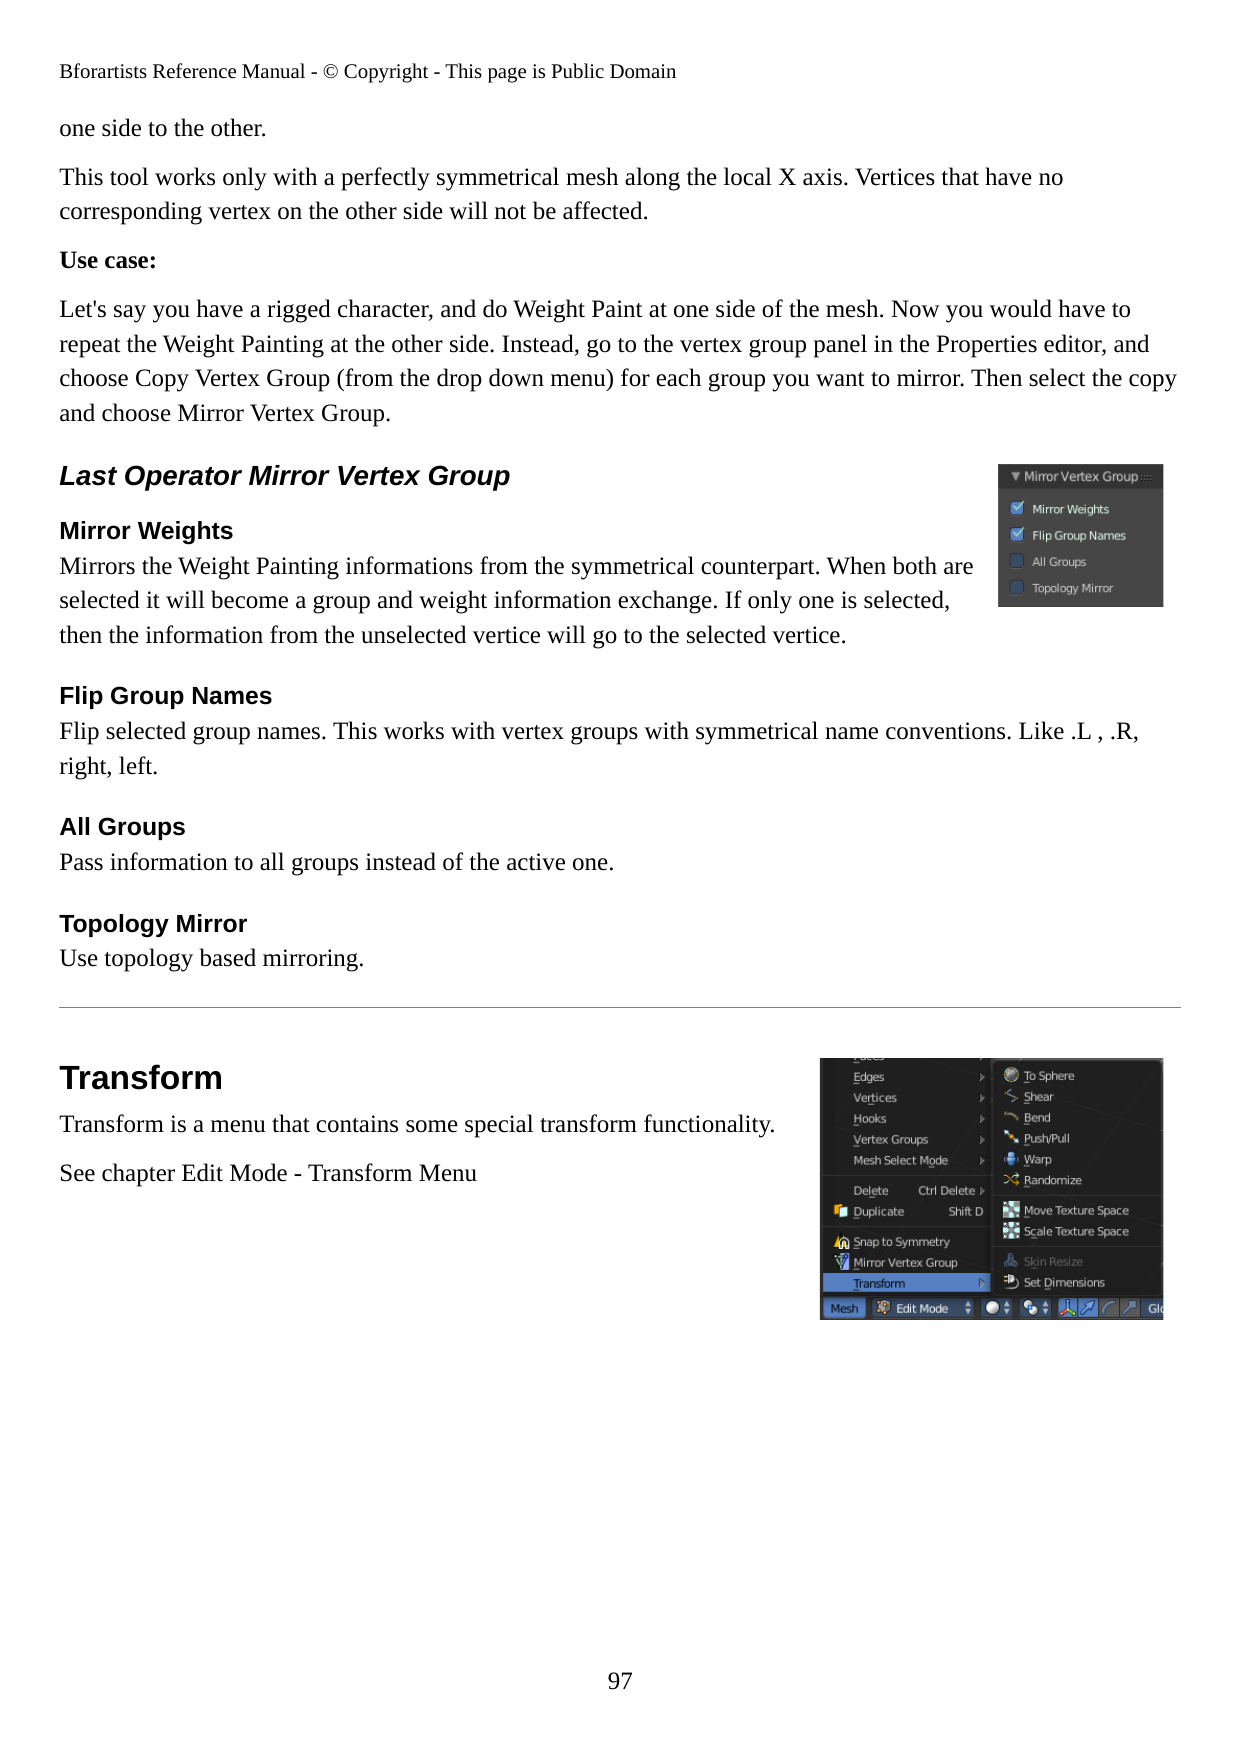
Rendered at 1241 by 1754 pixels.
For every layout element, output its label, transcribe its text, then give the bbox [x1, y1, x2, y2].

text Transform is a menu that contains some special transform functionality. [59, 1109, 819, 1137]
picture [819, 1058, 1164, 1320]
text Use case: [59, 245, 1181, 274]
text one side to the other. [59, 113, 1181, 141]
text See chapter Edit Mode - Transform Menu [59, 1158, 819, 1186]
text This tool works only with a perfectly symmetrical mesh along the local X axis. Vertices that have no corresponding vertex on the other side will not be affected. [59, 162, 1181, 225]
subtitle Mirror Weights [59, 516, 998, 545]
subtitle Transform [59, 1057, 1181, 1096]
text Use topology based mirroring. [59, 943, 1181, 972]
text Pass information to all groups instead of the active one. [59, 847, 1181, 876]
subtitle Topology Mirror [59, 909, 1181, 937]
picture [998, 464, 1164, 607]
subtitle Last Operator Mirror Vertex Group [59, 459, 1181, 491]
text Mirrors the Weight Painting informations from the symmetrical counterpart. When both are selected it will become a group and weight information exchange. If only one is selected, then the information from the unselected vertice will go to the selected vertice. [59, 551, 1181, 649]
subtitle Flip Group Names [59, 681, 1181, 710]
text Let's say you have a rigged character, and do Weight Paint at one side of the mesh. Now you would have to repeat the Weight Painting at the other side. Instead, go to the vertex group panel in the Properties editor, and choose Copy Vertex Group (from the drop down menu) for each group you want to mirror. Then select the copy and choose Mirror Vertex Group. [59, 294, 1181, 426]
subtitle All Groups [59, 812, 1181, 841]
text Flip selected group names. This works with vertex groups with symmetrical name conventions. Like .L , .R, right, left. [59, 716, 1181, 779]
subtitle [1164, 516, 1181, 545]
